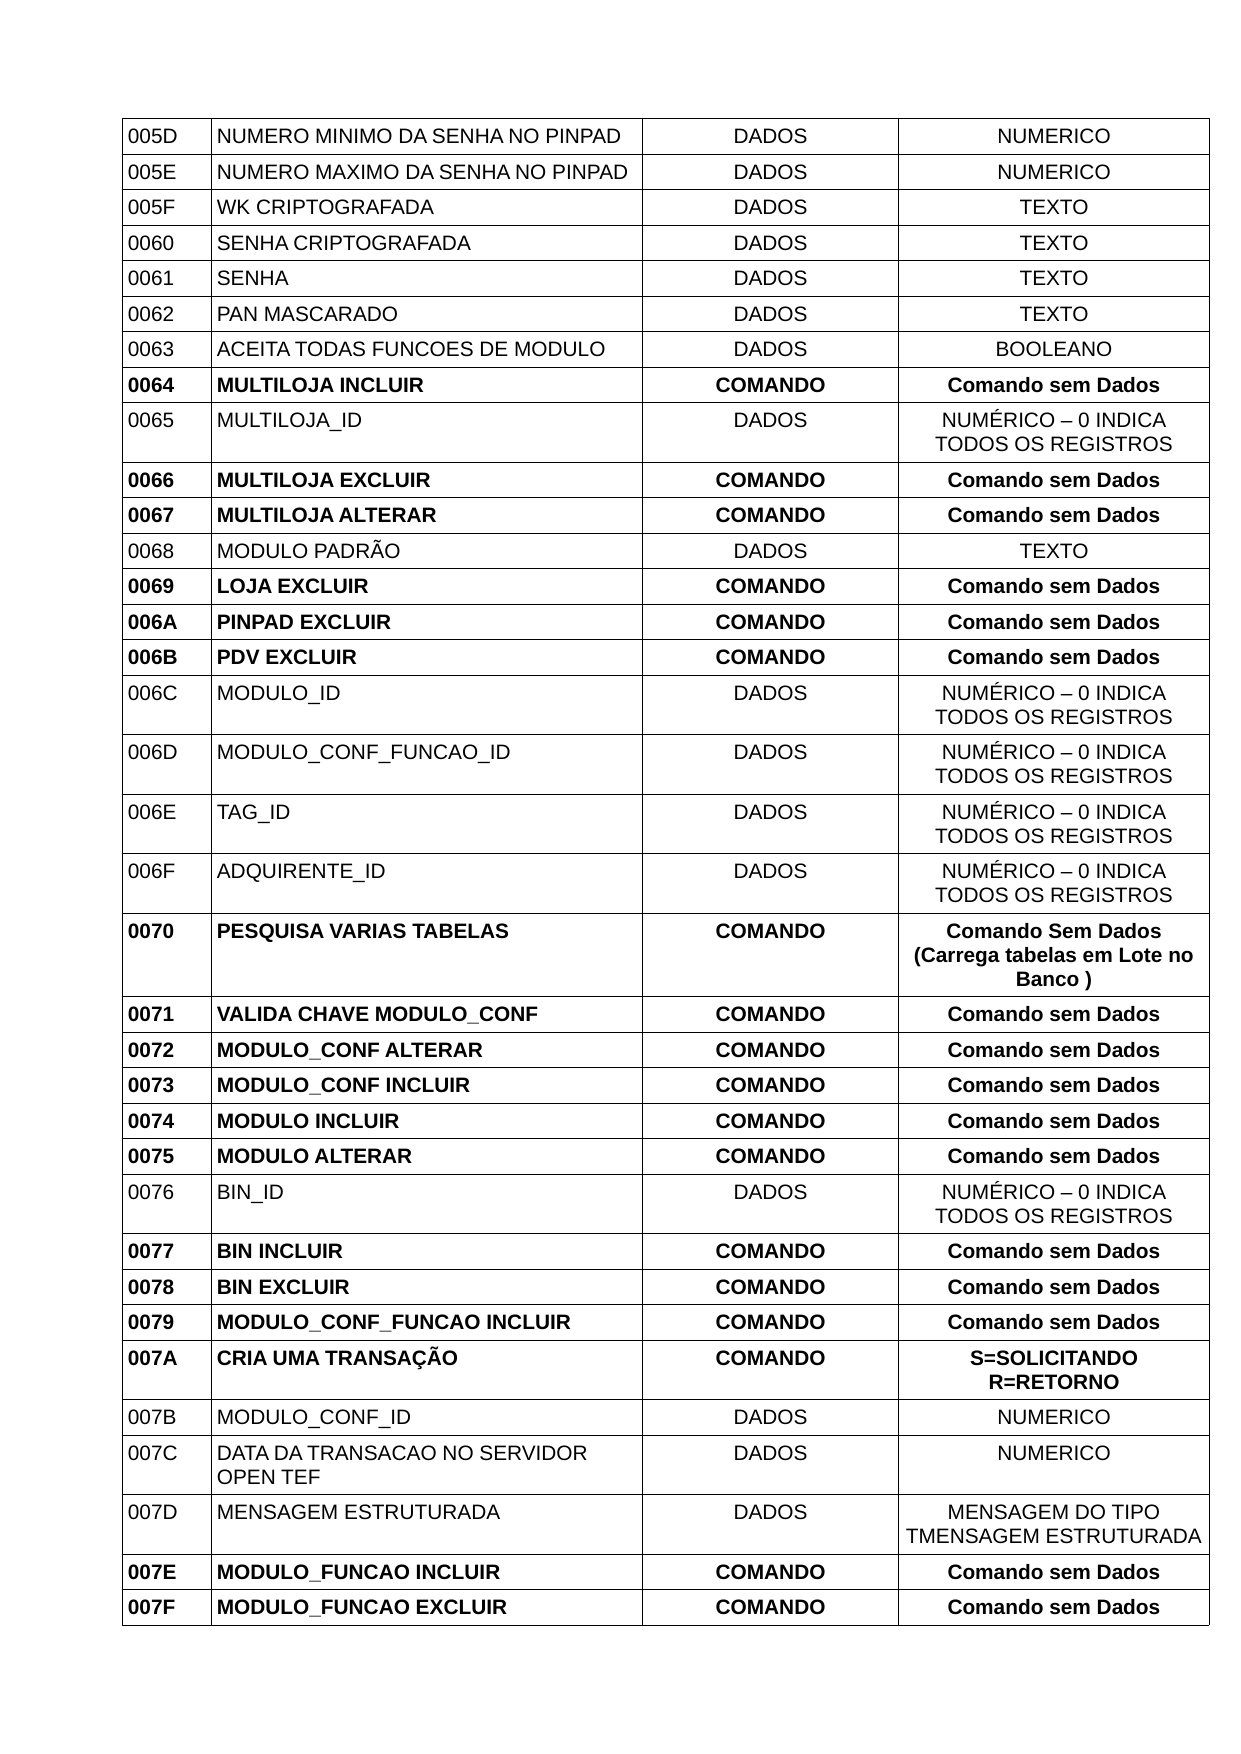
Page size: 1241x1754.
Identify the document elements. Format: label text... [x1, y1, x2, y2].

table_cell COMANDO [643, 1033, 898, 1067]
table_cell NUMÉRICO – 0 INDICA TODOS OS REGISTROS [899, 403, 1209, 462]
table_cell NUMERICO [899, 1436, 1209, 1494]
table_cell 0079 [123, 1305, 211, 1340]
table_cell Comando sem Dados [899, 1104, 1209, 1138]
table_cell MULTILOJA ALTERAR [212, 498, 642, 533]
table_cell DADOS [643, 155, 898, 189]
table_cell 0065 [123, 403, 211, 462]
table_cell BIN_ID [212, 1175, 642, 1233]
table_cell Comando sem Dados [899, 498, 1209, 533]
table_cell DADOS [643, 676, 898, 734]
table_cell 0075 [123, 1139, 211, 1174]
table_cell BIN INCLUIR [212, 1234, 642, 1269]
table_cell 0067 [123, 498, 211, 533]
table_cell 006B [123, 640, 211, 675]
table_cell COMANDO [643, 368, 898, 402]
table_cell MODULO_FUNCAO INCLUIR [212, 1555, 642, 1589]
table_cell DADOS [643, 403, 898, 462]
table_cell 006D [123, 735, 211, 794]
table_cell 006A [123, 605, 211, 639]
table_cell PDV EXCLUIR [212, 640, 642, 675]
table_cell Comando sem Dados [899, 1590, 1209, 1625]
table_cell Comando sem Dados [899, 605, 1209, 639]
table_cell MENSAGEM ESTRUTURADA [212, 1495, 642, 1554]
table_cell 0069 [123, 569, 211, 604]
table_cell ADQUIRENTE_ID [212, 854, 642, 913]
table_cell Comando sem Dados [899, 569, 1209, 604]
table_cell MODULO_CONF ALTERAR [212, 1033, 642, 1067]
table_cell BOOLEANO [899, 332, 1209, 367]
table_cell COMANDO [643, 997, 898, 1032]
table_cell VALIDA CHAVE MODULO_CONF [212, 997, 642, 1032]
table_cell NUMÉRICO – 0 INDICA TODOS OS REGISTROS [899, 854, 1209, 913]
table_cell TEXTO [899, 297, 1209, 331]
table_cell DADOS [643, 795, 898, 853]
table_cell 0078 [123, 1270, 211, 1304]
table_cell 0061 [123, 261, 211, 296]
table_cell DADOS [643, 534, 898, 568]
table_cell DATA DA TRANSACAO NO SERVIDOR OPEN TEF [212, 1436, 642, 1494]
table_cell 007B [123, 1400, 211, 1435]
table_cell S=SOLICITANDO R=RETORNO [899, 1341, 1209, 1399]
table_cell DADOS [643, 1495, 898, 1554]
table_cell MULTILOJA EXCLUIR [212, 463, 642, 497]
table_cell DADOS [643, 119, 898, 154]
table_cell Comando sem Dados [899, 1139, 1209, 1174]
table_cell NUMÉRICO – 0 INDICA TODOS OS REGISTROS [899, 1175, 1209, 1233]
table_cell COMANDO [643, 605, 898, 639]
table_cell Comando sem Dados [899, 1033, 1209, 1067]
table_cell BIN EXCLUIR [212, 1270, 642, 1304]
table_cell Comando sem Dados [899, 1068, 1209, 1103]
table_cell NUMERO MAXIMO DA SENHA NO PINPAD [212, 155, 642, 189]
table_cell COMANDO [643, 1305, 898, 1340]
table_cell Comando sem Dados [899, 997, 1209, 1032]
table_cell SENHA [212, 261, 642, 296]
table_cell 0074 [123, 1104, 211, 1138]
table_cell Comando sem Dados [899, 1555, 1209, 1589]
table_cell MULTILOJA_ID [212, 403, 642, 462]
table_cell NUMÉRICO – 0 INDICA TODOS OS REGISTROS [899, 676, 1209, 734]
table_cell 007D [123, 1495, 211, 1554]
table_cell Comando sem Dados [899, 640, 1209, 675]
table_cell WK CRIPTOGRAFADA [212, 190, 642, 225]
table_cell 007A [123, 1341, 211, 1399]
table_cell Comando sem Dados [899, 1234, 1209, 1269]
table_cell COMANDO [643, 1341, 898, 1399]
table_cell NUMÉRICO – 0 INDICA TODOS OS REGISTROS [899, 735, 1209, 794]
table_cell COMANDO [643, 1104, 898, 1138]
table_cell MODULO INCLUIR [212, 1104, 642, 1138]
table_cell DADOS [643, 297, 898, 331]
table_cell Comando Sem Dados (Carrega tabelas em Lote no Banco ) [899, 914, 1209, 996]
table_cell Comando sem Dados [899, 463, 1209, 497]
table_cell 005E [123, 155, 211, 189]
table_cell COMANDO [643, 463, 898, 497]
table_cell MODULO_CONF_FUNCAO INCLUIR [212, 1305, 642, 1340]
table_cell MODULO_CONF INCLUIR [212, 1068, 642, 1103]
table_cell 007E [123, 1555, 211, 1589]
table_cell PESQUISA VARIAS TABELAS [212, 914, 642, 996]
table_cell 006C [123, 676, 211, 734]
table_cell DADOS [643, 1436, 898, 1494]
table_cell TAG_ID [212, 795, 642, 853]
table_cell NUMERICO [899, 1400, 1209, 1435]
table_cell MENSAGEM DO TIPO TMENSAGEM ESTRUTURADA [899, 1495, 1209, 1554]
table_cell 005F [123, 190, 211, 225]
table_cell NUMERICO [899, 119, 1209, 154]
table_cell 0068 [123, 534, 211, 568]
table_cell MODULO_CONF_FUNCAO_ID [212, 735, 642, 794]
table_cell 0070 [123, 914, 211, 996]
table_cell ACEITA TODAS FUNCOES DE MODULO [212, 332, 642, 367]
table_cell NUMERICO [899, 155, 1209, 189]
table_cell COMANDO [643, 1270, 898, 1304]
table_cell MODULO_FUNCAO EXCLUIR [212, 1590, 642, 1625]
table_cell 0073 [123, 1068, 211, 1103]
table_cell DADOS [643, 1400, 898, 1435]
table_cell PINPAD EXCLUIR [212, 605, 642, 639]
table_cell 0076 [123, 1175, 211, 1233]
table_cell DADOS [643, 854, 898, 913]
table_cell 0072 [123, 1033, 211, 1067]
table_cell 0071 [123, 997, 211, 1032]
table_cell 0060 [123, 226, 211, 260]
table_cell 005D [123, 119, 211, 154]
table_cell 0077 [123, 1234, 211, 1269]
table_cell 0062 [123, 297, 211, 331]
table_cell DADOS [643, 261, 898, 296]
table_cell PAN MASCARADO [212, 297, 642, 331]
table_cell MODULO PADRÃO [212, 534, 642, 568]
table_cell DADOS [643, 332, 898, 367]
table_cell DADOS [643, 226, 898, 260]
table_cell COMANDO [643, 1590, 898, 1625]
table_cell 0063 [123, 332, 211, 367]
table_cell MODULO_ID [212, 676, 642, 734]
table_cell TEXTO [899, 226, 1209, 260]
table_cell TEXTO [899, 261, 1209, 296]
table_cell TEXTO [899, 190, 1209, 225]
table_cell COMANDO [643, 640, 898, 675]
table_cell 007F [123, 1590, 211, 1625]
table_cell COMANDO [643, 914, 898, 996]
table_cell COMANDO [643, 1555, 898, 1589]
table_cell CRIA UMA TRANSAÇÃO [212, 1341, 642, 1399]
table_cell LOJA EXCLUIR [212, 569, 642, 604]
table_cell Comando sem Dados [899, 1270, 1209, 1304]
table_cell NUMÉRICO – 0 INDICA TODOS OS REGISTROS [899, 795, 1209, 853]
table_cell 006E [123, 795, 211, 853]
table_cell 0064 [123, 368, 211, 402]
table_cell COMANDO [643, 1234, 898, 1269]
table_cell DADOS [643, 190, 898, 225]
table_cell Comando sem Dados [899, 1305, 1209, 1340]
table_cell MODULO ALTERAR [212, 1139, 642, 1174]
table_cell COMANDO [643, 1068, 898, 1103]
table_cell TEXTO [899, 534, 1209, 568]
table_cell COMANDO [643, 498, 898, 533]
table_cell 007C [123, 1436, 211, 1494]
table_cell DADOS [643, 735, 898, 794]
table_cell COMANDO [643, 1139, 898, 1174]
table_cell MODULO_CONF_ID [212, 1400, 642, 1435]
table_cell DADOS [643, 1175, 898, 1233]
table_cell SENHA CRIPTOGRAFADA [212, 226, 642, 260]
table_cell Comando sem Dados [899, 368, 1209, 402]
table_cell 0066 [123, 463, 211, 497]
table_cell COMANDO [643, 569, 898, 604]
table_cell NUMERO MINIMO DA SENHA NO PINPAD [212, 119, 642, 154]
table_cell MULTILOJA INCLUIR [212, 368, 642, 402]
table_cell 006F [123, 854, 211, 913]
